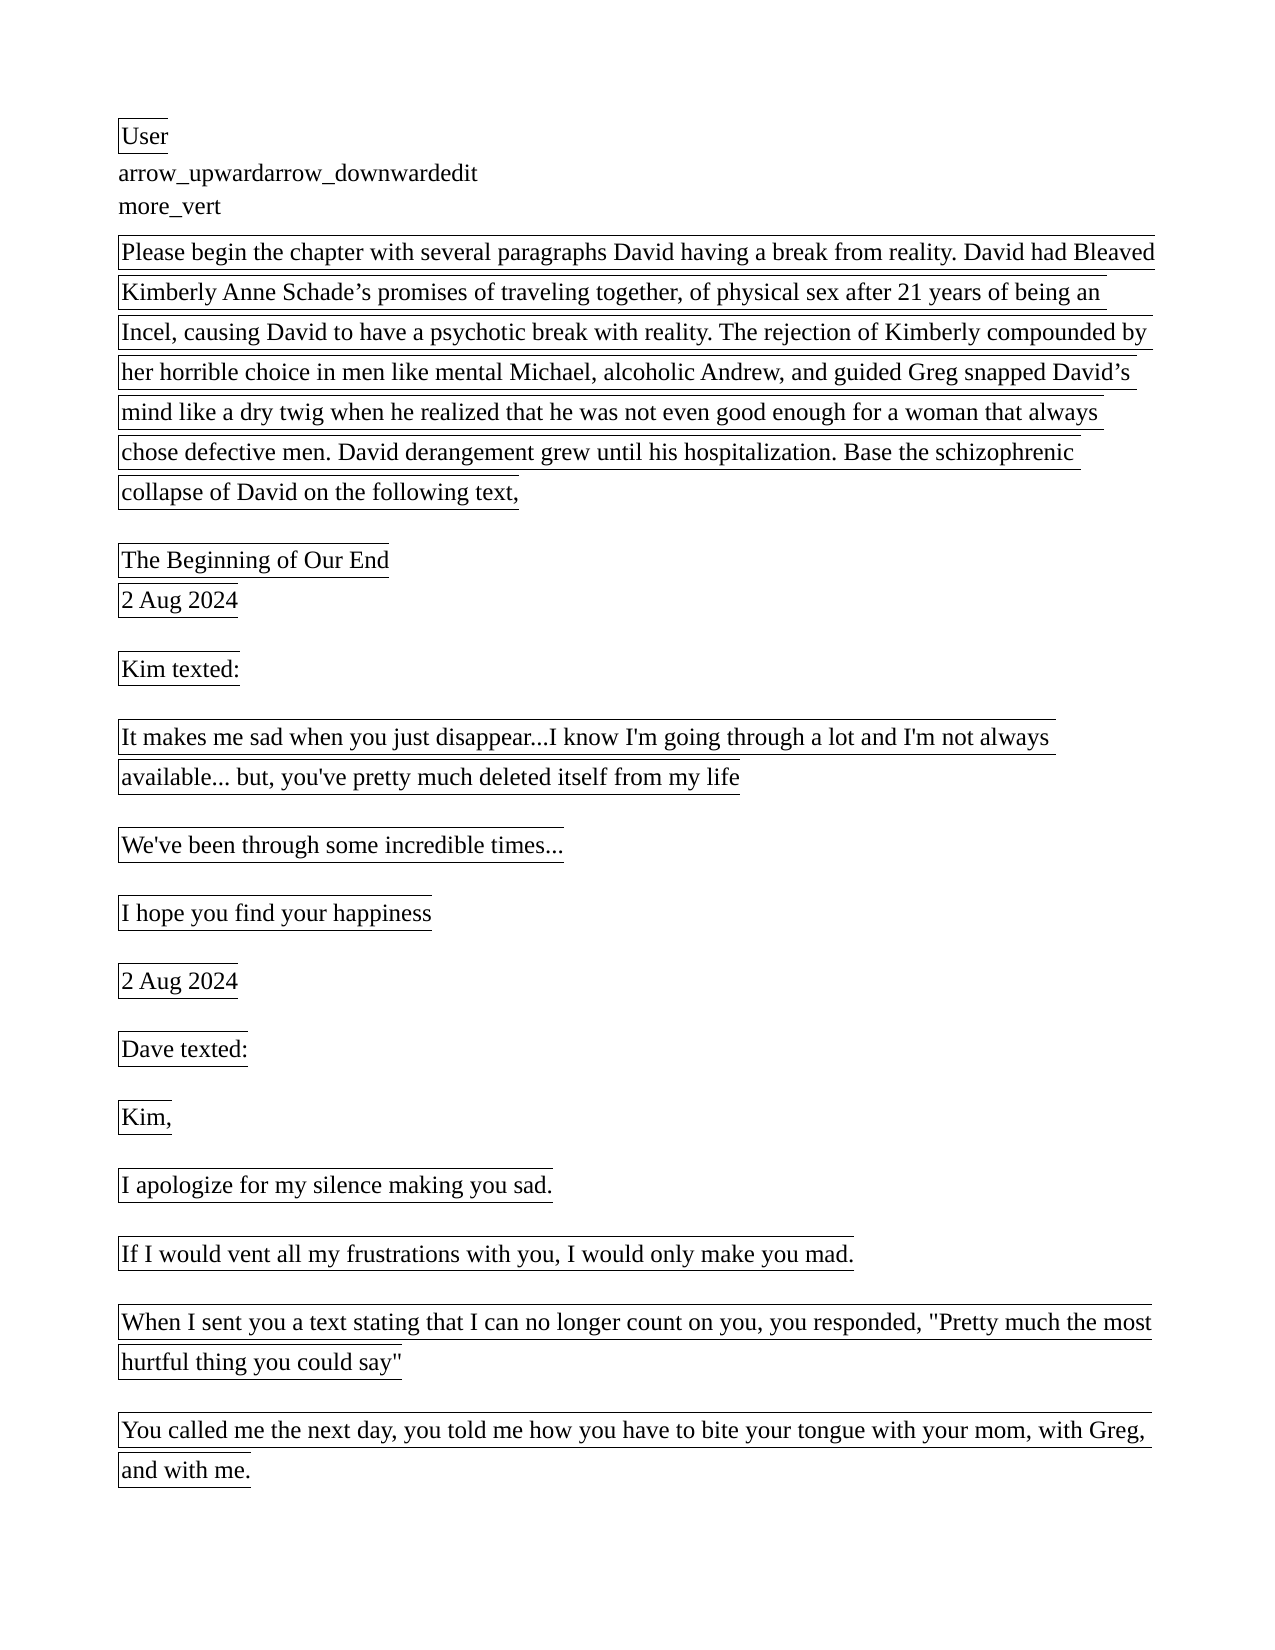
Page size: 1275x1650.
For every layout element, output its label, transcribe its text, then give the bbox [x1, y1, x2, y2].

text I apologize for my silence making you sad. [119, 1168, 1157, 1202]
text arrow_upwardarrow_downwardedit [118, 158, 1157, 187]
text It makes me sad when you just disappear...I know I'm going through a lot and I'm not always available... but, you've pretty much deleted itself from my life [118, 719, 1157, 794]
text more_vert [118, 191, 1157, 220]
text When I sent you a text stating that I can no longer count on you, you responded, "Pretty much the most hurtful thing you could say" [118, 1304, 1157, 1379]
text I hope you find your happiness [119, 895, 1157, 930]
text User [119, 118, 1157, 153]
text 2 Aug 2024 [119, 963, 1157, 998]
text The Beginning of Our End 2 Aug 2024 [118, 543, 1157, 617]
text We've been through some incredible times... [119, 827, 1157, 862]
text If I would vent all my frustrations with you, I would only make you mad. [119, 1236, 1157, 1271]
text Dave texted: [119, 1031, 1157, 1066]
text You called me the next day, you told me how you have to bite your tongue with your mom, with Greg, and with me. [118, 1412, 1157, 1487]
text Please begin the chapter with several paragraphs David having a break from reality. David had Bleaved Kimberly Anne Schade’s promises of traveling together, of physical sex after 21 years of being an Incel, causing David to have a psychotic break with reality. The rejection of Kimberly compounded by her horrible choice in men like mental Michael, alcoholic Andrew, and guided Greg snapped David’s mind like a dry twig when he realized that he was not even good enough for a woman that always chose defective men. David derangement grew until his hospitalization. Base the schizophrenic collapse of David on the following text, [118, 234, 1157, 509]
text Kim, [118, 1099, 1157, 1134]
text Kim texted: [119, 651, 1157, 686]
